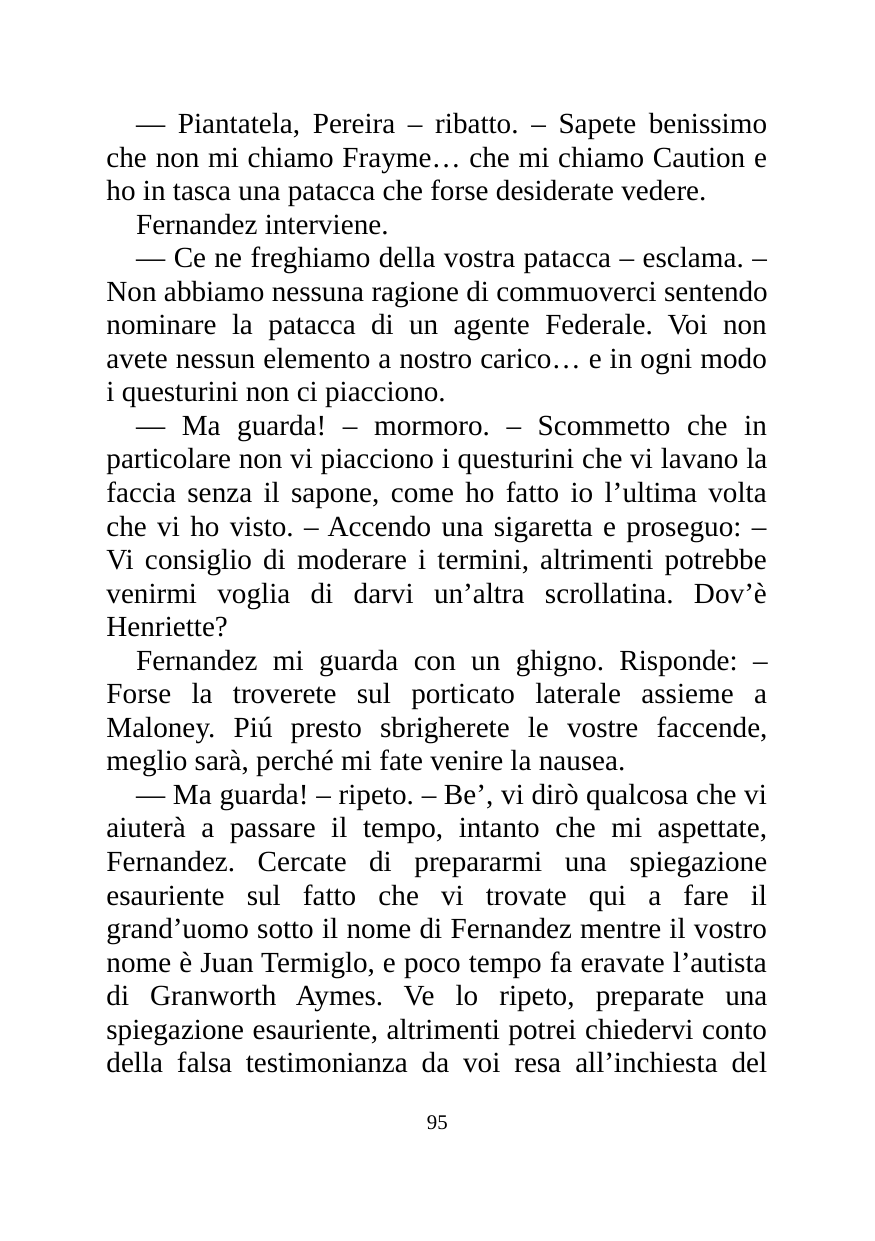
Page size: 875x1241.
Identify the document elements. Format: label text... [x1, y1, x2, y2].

text — Ce ne freghiamo della vostra patacca – esclama. – Non abbiamo nessuna ragione di commuoverci sentendo nominare la patacca di un agente Federale. Voi non avete nessun elemento a nostro carico… e in ogni modo i questurini non ci piacciono. [106, 240, 768, 408]
text — Ma guarda! – mormoro. – Scommetto che in particolare non vi piacciono i questurini che vi lavano la faccia senza il sapone, come ho fatto io l’ultima volta che vi ho visto. – Accendo una sigaretta e proseguo: – Vi consiglio di moderare i termini, altrimenti potrebbe venirmi voglia di darvi un’altra scrollatina. Dov’è Henriette? [106, 408, 768, 643]
text — Piantatela, Pereira – ribatto. – Sapete benissimo che non mi chiamo Frayme… che mi chiamo Caution e ho in tasca una patacca che forse desiderate vedere. [106, 106, 768, 207]
text Fernandez interviene. [106, 207, 768, 240]
text — Ma guarda! – ripeto. – Be’, vi dirò qualcosa che vi aiuterà a passare il tempo, intanto che mi aspettate, Fernandez. Cercate di prepararmi una spiegazione esauriente sul fatto che vi trovate qui a fare il grand’uomo sotto il nome di Fernandez mentre il vostro nome è Juan Termiglo, e poco tempo fa eravate l’autista di Granworth Aymes. Ve lo ripeto, preparate una spiegazione esauriente, altrimenti potrei chiedervi conto della falsa testimonianza da voi resa all’inchiesta del [106, 777, 768, 1079]
text Fernandez mi guarda con un ghigno. Risponde: – Forse la troverete sul porticato laterale assieme a Maloney. Piú presto sbrigherete le vostre faccende, meglio sarà, perché mi fate venire la nausea. [106, 643, 768, 777]
